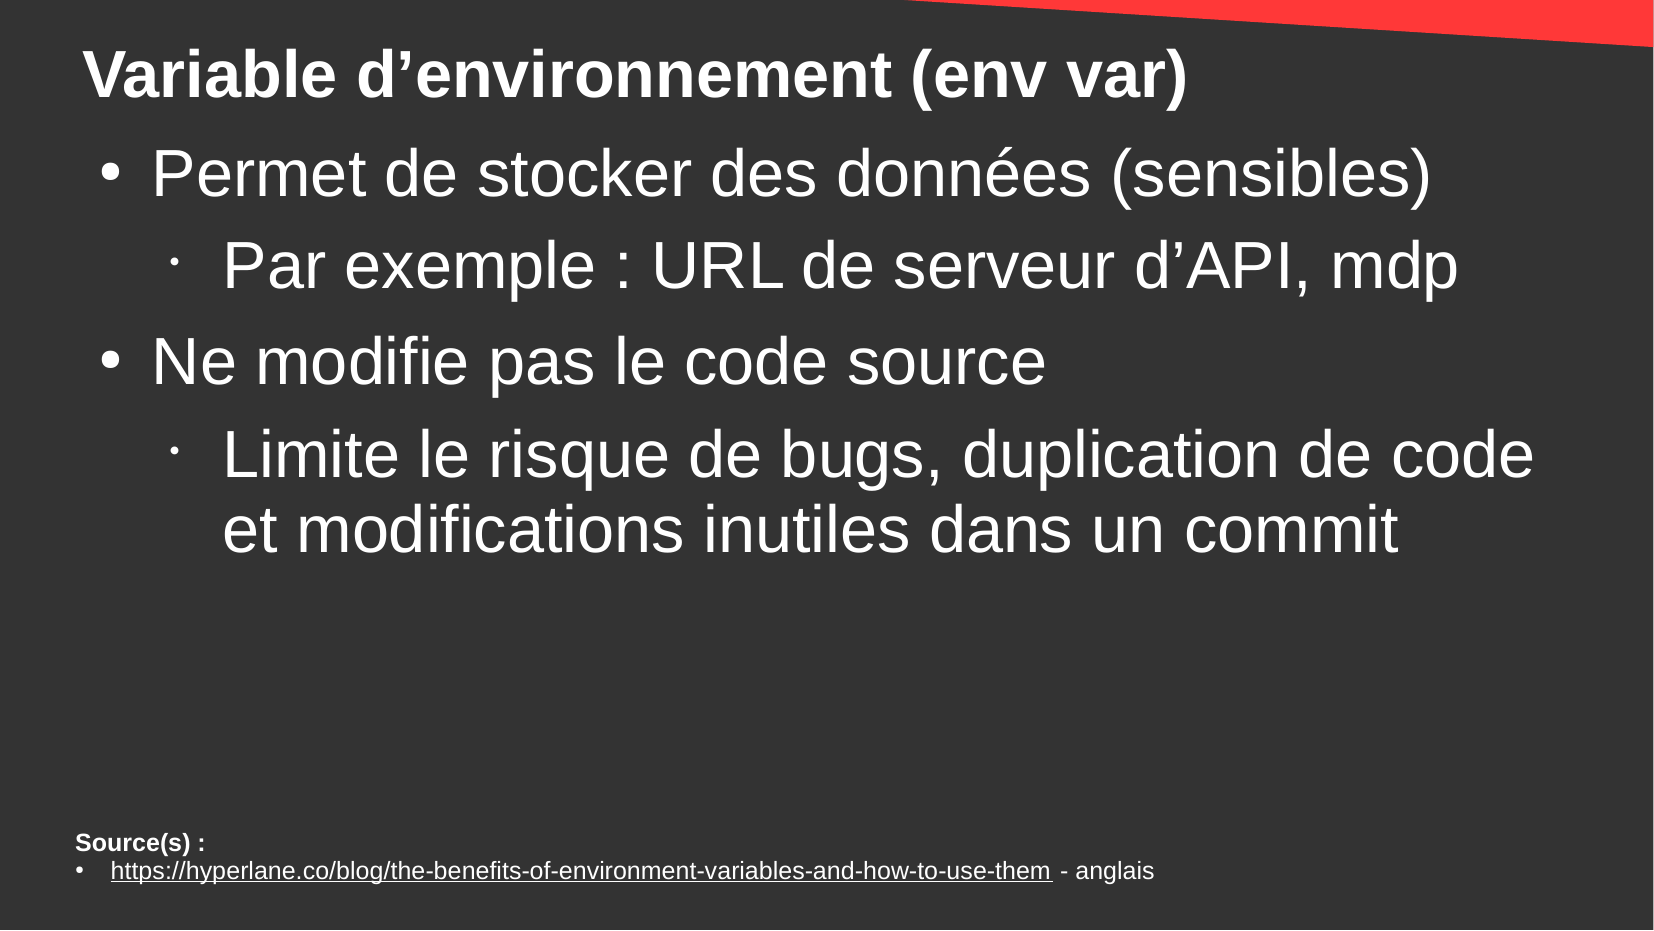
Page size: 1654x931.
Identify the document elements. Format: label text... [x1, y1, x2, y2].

text_box [904, 0, 1654, 48]
list Permet de stocker des données (sensibles) Par exemple : URL de serveur d’API, mdp Ne modifie pas le code source Limite le risque de bugs, duplication de code et modifications inutiles dans un commit [80, 135, 1565, 768]
text_box Source(s) : https://hyperlane.co/blog/the-benefits-of-environment-variables-and-how-to-use-them - anglais [60, 821, 1546, 931]
title Variable d’environnement (env var) [82, 37, 1571, 114]
